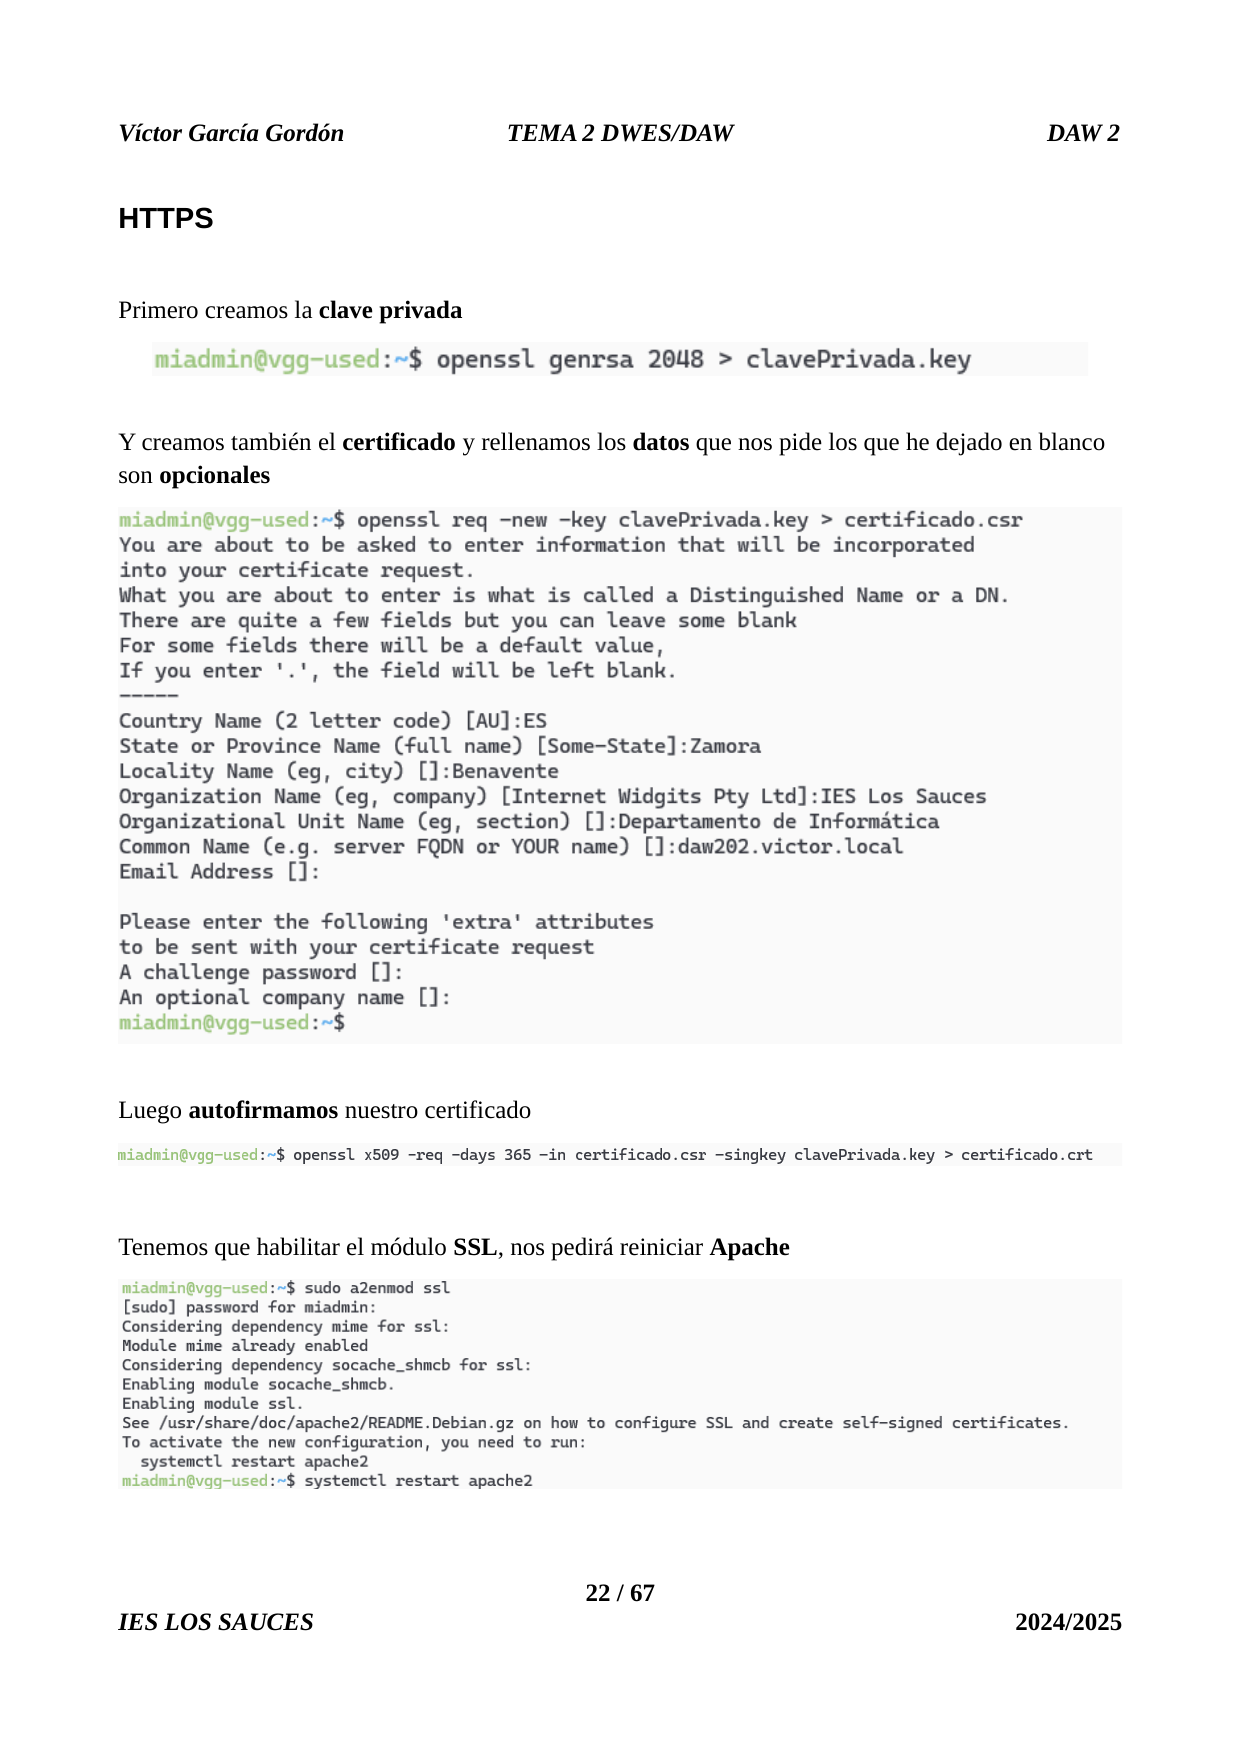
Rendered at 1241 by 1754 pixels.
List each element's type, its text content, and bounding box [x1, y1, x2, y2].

text Luego autofirmamos nuestro certificado [118, 1095, 1122, 1124]
picture [118, 1143, 1123, 1166]
subtitle HTTPS [118, 201, 1122, 235]
picture [152, 342, 1089, 376]
text Primero creamos la clave privada [118, 295, 1122, 324]
text Y creamos también el certificado y rellenamos los datos que nos pide los que he dejado en blanco son opcionales [118, 427, 1122, 489]
picture [118, 507, 1123, 1044]
text Tenemos que habilitar el módulo SSL, nos pedirá reiniciar Apache [118, 1232, 1122, 1261]
picture [118, 1279, 1123, 1489]
